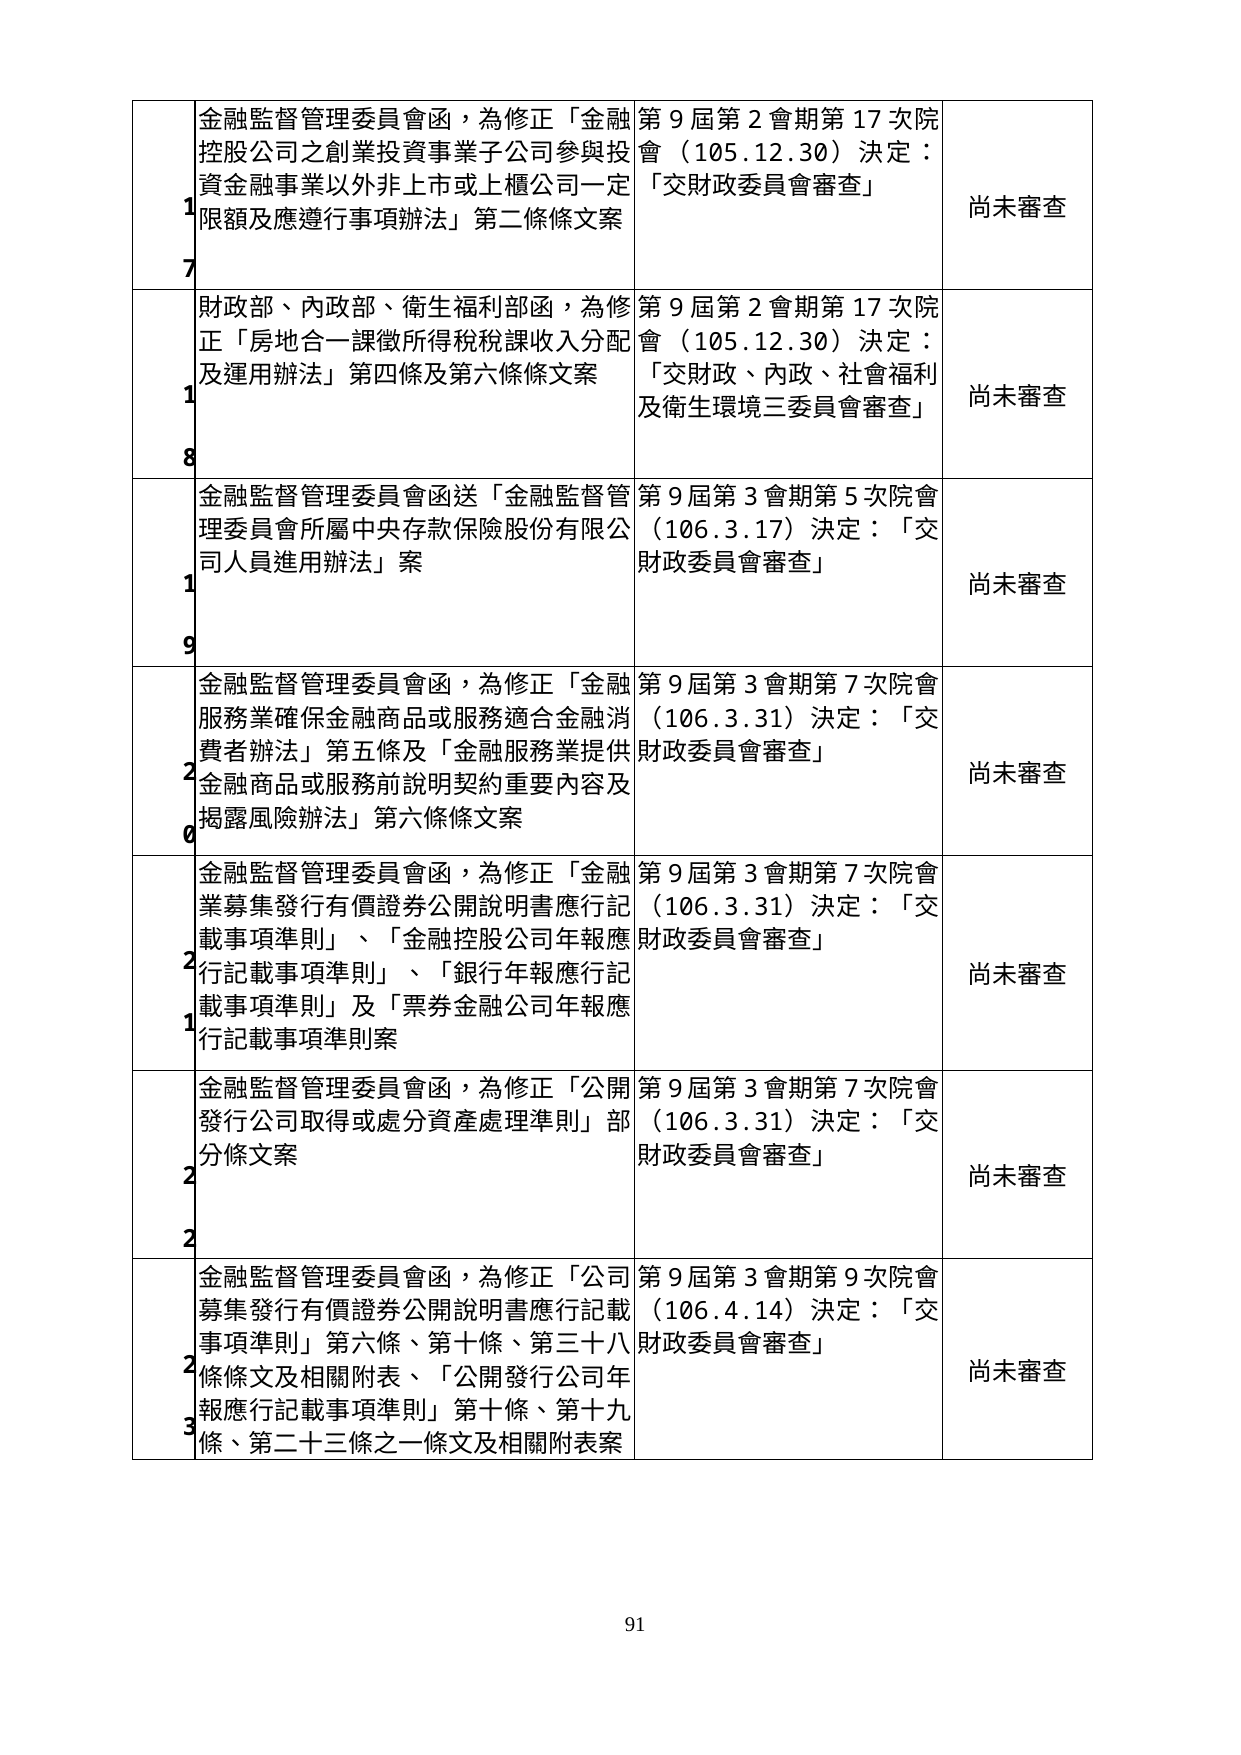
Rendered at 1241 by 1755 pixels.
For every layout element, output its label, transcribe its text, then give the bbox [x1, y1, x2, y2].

table_cell 金融監督管理委員會函，為修正「公開發行公司取得或處分資產處理準則」部分條文案 [196, 1071, 634, 1258]
table_cell [133, 1071, 194, 1258]
table_cell 尚未審查 [943, 1071, 1092, 1258]
table_cell 第9屆第2會期第17次院會（105.12.30）決定：「交財政、內政、社會福利及衛生環境三委員會審查」 [635, 290, 942, 477]
table_cell 金融監督管理委員會函送「金融監督管理委員會所屬中央存款保險股份有限公司人員進用辦法」案 [196, 479, 634, 666]
table_cell 金融監督管理委員會函，為修正「金融控股公司之創業投資事業子公司參與投資金融事業以外非上市或上櫃公司一定限額及應遵行事項辦法」第二條條文案 [196, 101, 634, 289]
table_cell 尚未審查 [943, 479, 1092, 666]
table_cell 尚未審查 [943, 667, 1092, 854]
table_cell [133, 479, 194, 666]
table_cell [133, 667, 194, 854]
table_cell 財政部、內政部、衛生福利部函，為修正「房地合一課徵所得稅稅課收入分配及運用辦法」第四條及第六條條文案 [196, 290, 634, 477]
table_cell [133, 290, 194, 477]
table_cell [133, 1259, 194, 1459]
table_cell 第9屆第3會期第9次院會（106.4.14）決定：「交財政委員會審查」 [635, 1259, 942, 1459]
table_cell 尚未審查 [943, 101, 1092, 289]
table_cell [133, 101, 194, 289]
table_cell 第9屆第3會期第7次院會（106.3.31）決定：「交財政委員會審查」 [635, 1071, 942, 1258]
table_cell 第9屆第3會期第7次院會（106.3.31）決定：「交財政委員會審查」 [635, 667, 942, 854]
table_cell 金融監督管理委員會函，為修正「金融業募集發行有價證券公開說明書應行記載事項準則」、「金融控股公司年報應行記載事項準則」、「銀行年報應行記載事項準則」及「票券金融公司年報應行記載事項準則案 [196, 856, 634, 1070]
table_cell 第9屆第2會期第17次院會（105.12.30）決定：「交財政委員會審查」 [635, 101, 942, 289]
table_cell 尚未審查 [943, 290, 1092, 477]
table_cell 尚未審查 [943, 856, 1092, 1070]
table_cell 第9屆第3會期第5次院會（106.3.17）決定：「交財政委員會審查」 [635, 479, 942, 666]
table_cell 第9屆第3會期第7次院會（106.3.31）決定：「交財政委員會審查」 [635, 856, 942, 1070]
table_cell 金融監督管理委員會函，為修正「公司募集發行有價證券公開說明書應行記載事項準則」第六條、第十條、第三十八條條文及相關附表、「公開發行公司年報應行記載事項準則」第十條、第十九條、第二十三條之一條文及相關附表案 [196, 1259, 634, 1459]
table_cell 金融監督管理委員會函，為修正「金融服務業確保金融商品或服務適合金融消費者辦法」第五條及「金融服務業提供金融商品或服務前說明契約重要內容及揭露風險辦法」第六條條文案 [196, 667, 634, 854]
table_cell [133, 856, 194, 1070]
table_cell 尚未審查 [943, 1259, 1092, 1459]
